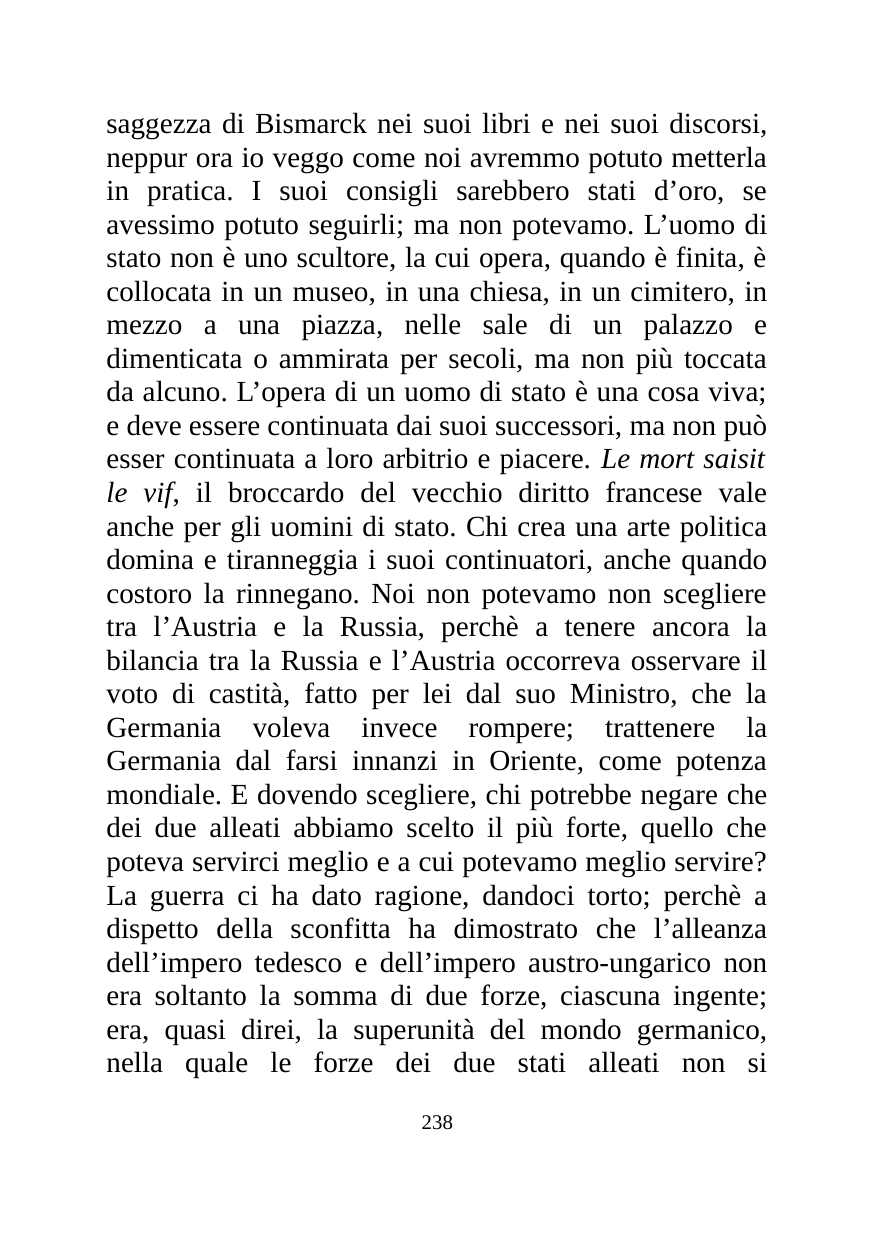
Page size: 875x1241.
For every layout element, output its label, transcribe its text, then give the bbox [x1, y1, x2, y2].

text saggezza di Bismarck nei suoi libri e nei suoi discorsi, neppur ora io veggo come noi avremmo potuto metterla in pratica. I suoi consigli sarebbero stati d’oro, se avessimo potuto seguirli; ma non potevamo. L’uomo di stato non è uno scultore, la cui opera, quando è finita, è collocata in un museo, in una chiesa, in un cimitero, in mezzo a una piazza, nelle sale di un palazzo e dimenticata o ammirata per secoli, ma non più toccata da alcuno. L’opera di un uomo di stato è una cosa viva; e deve essere continuata dai suoi successori, ma non può esser continuata a loro arbitrio e piacere. Le mort saisit le vif, il broccardo del vecchio diritto francese vale anche per gli uomini di stato. Chi crea una arte politica domina e tiranneggia i suoi continuatori, anche quando costoro la rinnegano. Noi non potevamo non scegliere tra l’Austria e la Russia, perchè a tenere ancora la bilancia tra la Russia e l’Austria occorreva osservare il voto di castità, fatto per lei dal suo Ministro, che la Germania voleva invece rompere; trattenere la Germania dal farsi innanzi in Oriente, come potenza mondiale. E dovendo scegliere, chi potrebbe negare che dei due alleati abbiamo scelto il più forte, quello che poteva servirci meglio e a cui potevamo meglio servire? La guerra ci ha dato ragione, dandoci torto; perchè a dispetto della sconfitta ha dimostrato che l’alleanza dell’impero tedesco e dell’impero austro-ungarico non era soltanto la somma di due forze, ciascuna ingente; era, quasi direi, la superunità del mondo germanico, nella quale le forze dei due stati alleati non si [106, 106, 768, 1079]
